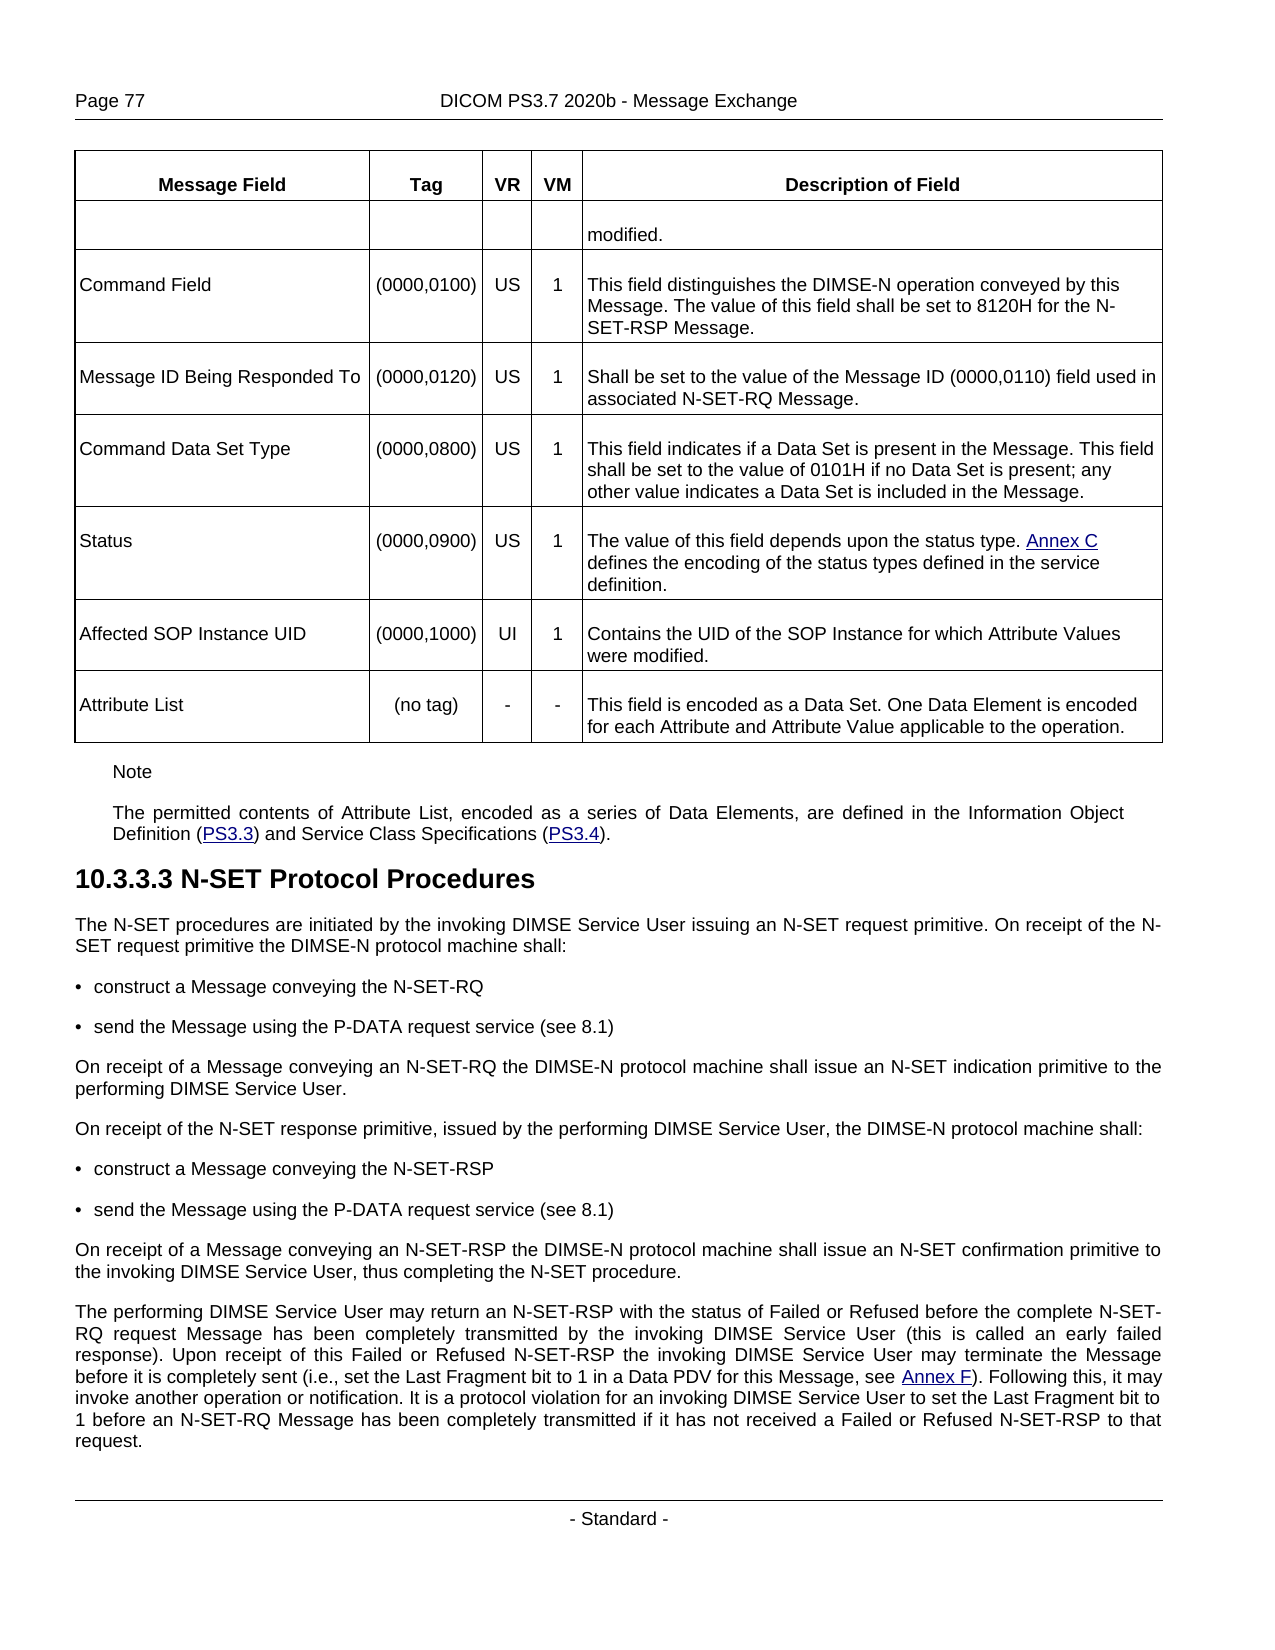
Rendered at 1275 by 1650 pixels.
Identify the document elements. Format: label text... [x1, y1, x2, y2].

text Note [112, 761, 1125, 783]
table_cell Attribute List [76, 671, 369, 742]
text The N-SET procedures are initiated by the invoking DIMSE Service User issuing an N-SET request primitive. On receipt of the N-SET request primitive the DIMSE-N protocol machine shall: [75, 913, 1162, 957]
text On receipt of a Message conveying an N-SET-RQ the DIMSE-N protocol machine shall issue an N-SET indication primitive to the performing DIMSE Service User. [75, 1056, 1162, 1099]
table_cell This field distinguishes the DIMSE-N operation conveyed by this Message. The value of this field shall be set to 8120H for the N-SET-RSP Message. [583, 250, 1162, 342]
table_cell (0000,0800) [370, 415, 482, 506]
table_cell (no tag) [370, 671, 482, 742]
text • send the Message using the P-DATA request service (see 8.1) [75, 1016, 1162, 1037]
table_cell Contains the UID of the SOP Instance for which Attribute Values were modified. [583, 600, 1162, 670]
text The performing DIMSE Service User may return an N-SET-RSP with the status of Failed or Refused before the complete N-SET-RQ request Message has been completely transmitted by the invoking DIMSE Service User (this is called an early failed response). Upon receipt of this Failed or Refused N-SET-RSP the invoking DIMSE Service User may terminate the Message before it is completely sent (i.e., set the Last Fragment bit to 1 in a Data PDV for this Message, see Annex F). Following this, it may invoke another operation or notification. It is a protocol violation for an invoking DIMSE Service User to set the Last Fragment bit to 1 before an N-SET-RQ Message has been completely transmitted if it has not received a Failed or Refused N-SET-RSP to that request. [75, 1301, 1162, 1452]
table_cell The value of this field depends upon the status type. Annex C defines the encoding of the status types defined in the service definition. [583, 507, 1162, 599]
table_cell 1 [532, 415, 582, 506]
table_cell 1 [532, 507, 582, 599]
text 10.3.3.3 N-SET Protocol Procedures [75, 863, 1162, 895]
text On receipt of the N-SET response primitive, issued by the performing DIMSE Service User, the DIMSE-N protocol machine shall: [75, 1118, 1162, 1139]
table_cell Command Field [76, 250, 369, 342]
table_cell - [483, 671, 531, 742]
table_cell Affected SOP Instance UID [76, 600, 369, 670]
table_header VR [483, 151, 531, 200]
table_cell [532, 201, 582, 249]
table_cell modified. [583, 201, 1162, 249]
text • construct a Message conveying the N-SET-RSP [75, 1158, 1162, 1180]
table_cell 1 [532, 343, 582, 413]
table_cell UI [483, 600, 531, 670]
table_cell Message ID Being Responded To [76, 343, 369, 413]
table_header Message Field [76, 151, 369, 200]
table_cell [483, 201, 531, 249]
table_cell [370, 201, 482, 249]
table_cell 1 [532, 600, 582, 670]
table_cell Status [76, 507, 369, 599]
table_cell (0000,0100) [370, 250, 482, 342]
table_cell This field is encoded as a Data Set. One Data Element is encoded for each Attribute and Attribute Value applicable to the operation. [583, 671, 1162, 742]
table_cell This field indicates if a Data Set is present in the Message. This field shall be set to the value of 0101H if no Data Set is present; any other value indicates a Data Set is included in the Message. [583, 415, 1162, 506]
table_cell 1 [532, 250, 582, 342]
table_cell Shall be set to the value of the Message ID (0000,0110) field used in associated N-SET-RQ Message. [583, 343, 1162, 413]
table_header Description of Field [583, 151, 1162, 200]
table_cell US [483, 343, 531, 413]
table_cell (0000,1000) [370, 600, 482, 670]
table_cell (0000,0900) [370, 507, 482, 599]
text The permitted contents of Attribute List, encoded as a series of Data Elements, are defined in the Information Object Definition (PS3.3) and Service Class Specifications (PS3.4). [112, 802, 1125, 845]
text On receipt of a Message conveying an N-SET-RSP the DIMSE-N protocol machine shall issue an N-SET confirmation primitive to the invoking DIMSE Service User, thus completing the N-SET procedure. [75, 1239, 1162, 1282]
table_cell US [483, 507, 531, 599]
table_cell US [483, 415, 531, 506]
table_header Tag [370, 151, 482, 200]
text • construct a Message conveying the N-SET-RQ [75, 975, 1162, 997]
text • send the Message using the P-DATA request service (see 8.1) [75, 1198, 1162, 1220]
table_cell (0000,0120) [370, 343, 482, 413]
table_header VM [532, 151, 582, 200]
table_cell US [483, 250, 531, 342]
table_cell - [532, 671, 582, 742]
table_cell Command Data Set Type [76, 415, 369, 506]
table_cell [76, 201, 369, 249]
